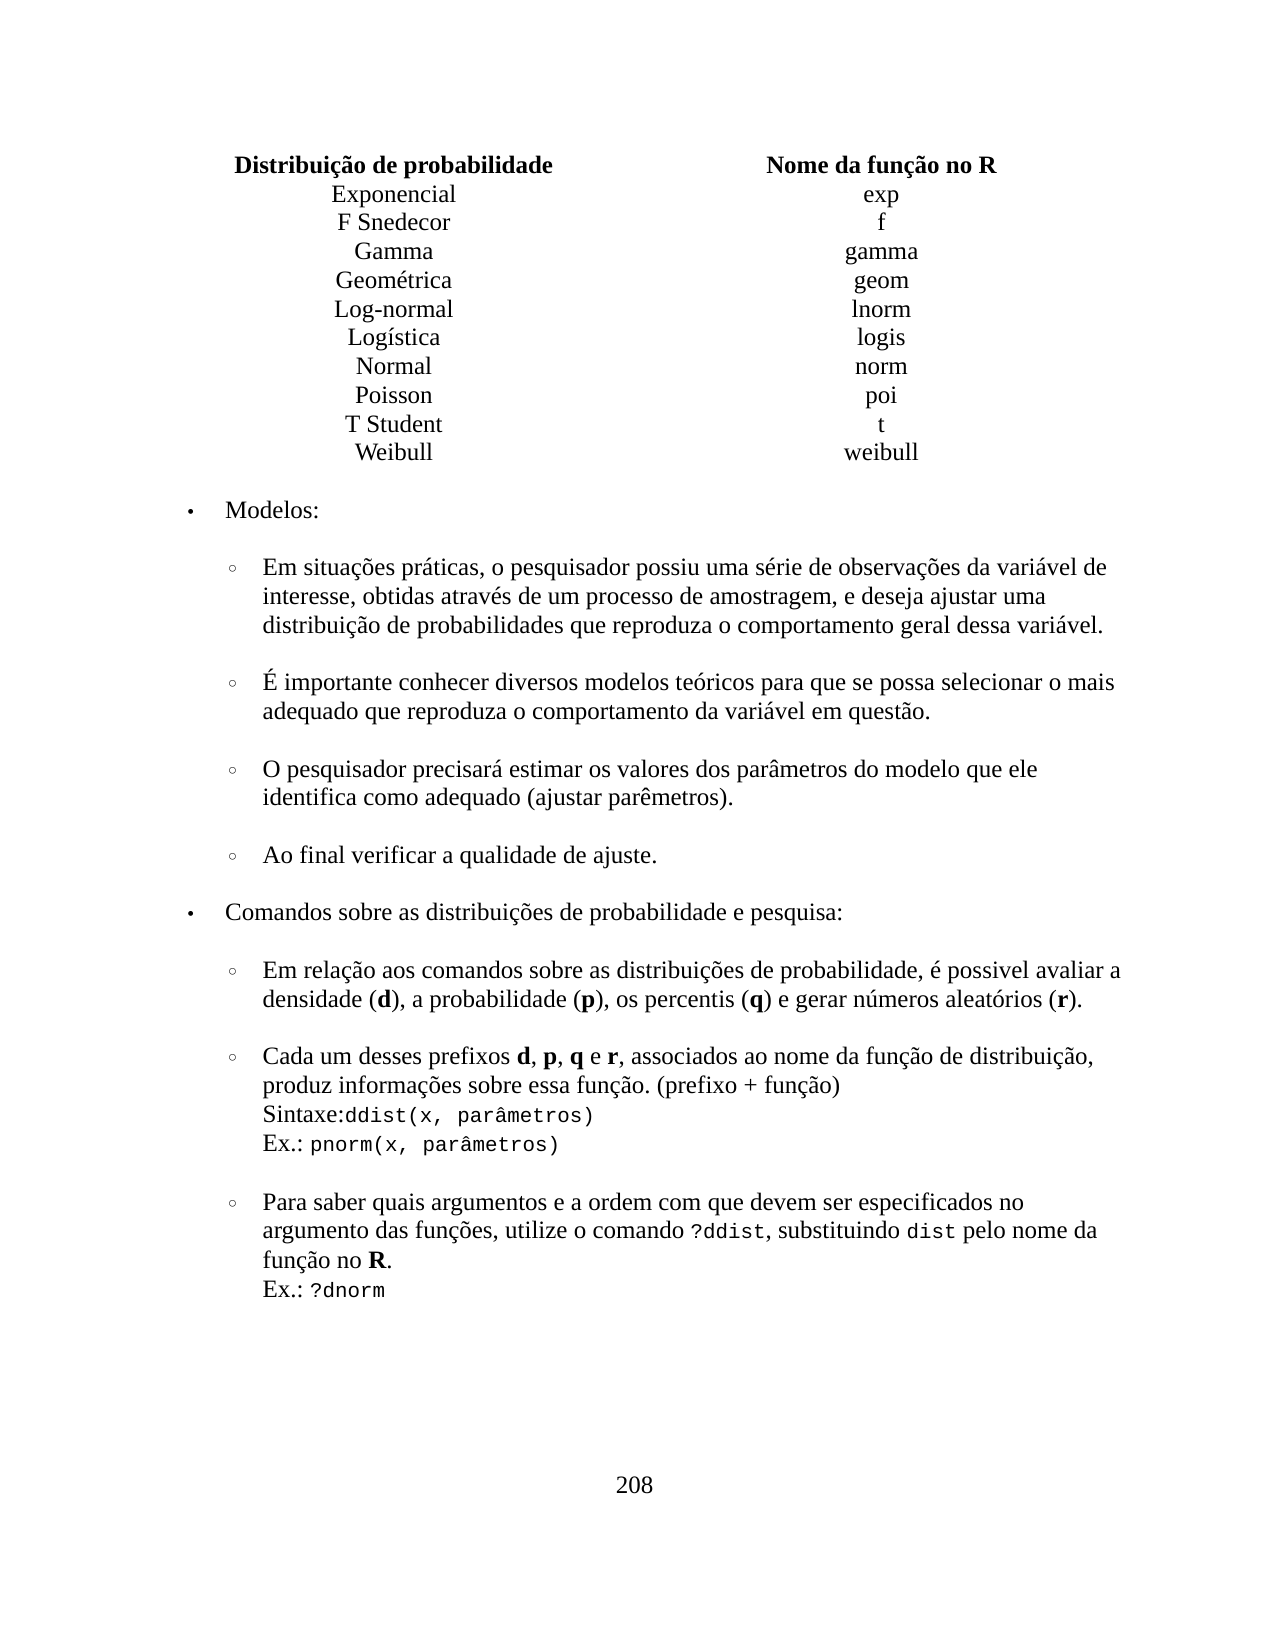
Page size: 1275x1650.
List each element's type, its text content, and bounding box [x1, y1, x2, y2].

table_cell T Student [150, 409, 637, 437]
list Modelos: [187, 495, 1125, 552]
table_cell lnorm [638, 294, 1125, 322]
list Para saber quais argumentos e a ordem com que devem ser especificados no argumento das funções, utilize o comando ?ddist, substituindo dist pelo nome da função no R. Ex.: ?dnorm [225, 1187, 1125, 1332]
table_cell Gamma [150, 236, 637, 265]
list Em situações práticas, o pesquisador possiu uma série de observações da variável de interesse, obtidas através de um processo de amostragem, e deseja ajustar uma distribuição de probabilidades que reproduza o comportamento geral dessa variável. [225, 552, 1125, 667]
table_cell t [638, 409, 1125, 437]
list Comandos sobre as distribuições de probabilidade e pesquisa: [187, 897, 1125, 955]
table_cell Log-normal [150, 294, 637, 322]
table_cell geom [638, 265, 1125, 294]
list Em relação aos comandos sobre as distribuições de probabilidade, é possivel avaliar a densidade (d), a probabilidade (p), os percentis (q) e gerar números aleatórios (r). [225, 955, 1125, 1041]
table_cell Exponencial [150, 179, 637, 207]
table_header Nome da função no R [638, 150, 1125, 179]
table_cell norm [638, 351, 1125, 380]
table_cell exp [638, 179, 1125, 207]
table_cell F Snedecor [150, 208, 637, 236]
list Ao final verificar a qualidade de ajuste. [225, 840, 1125, 897]
table_cell Logística [150, 323, 637, 351]
list É importante conhecer diversos modelos teóricos para que se possa selecionar o mais adequado que reproduza o comportamento da variável em questão. [225, 667, 1125, 754]
table_cell weibull [638, 438, 1125, 466]
table_cell Weibull [150, 438, 637, 466]
table_cell gamma [638, 236, 1125, 265]
table_cell Geométrica [150, 265, 637, 294]
table_header Distribuição de probabilidade [150, 150, 637, 179]
list O pesquisador precisará estimar os valores dos parâmetros do modelo que ele identifica como adequado (ajustar parêmetros). [225, 754, 1125, 840]
table_cell poi [638, 380, 1125, 409]
table_cell f [638, 208, 1125, 236]
table_cell logis [638, 323, 1125, 351]
table_cell Normal [150, 351, 637, 380]
list Cada um desses prefixos d, p, q e r, associados ao nome da função de distribuição, produz informações sobre essa função. (prefixo + função) Sintaxe:ddist(x, parâmetros) Ex.: pnorm(x, parâmetros) [225, 1041, 1125, 1187]
table_cell Poisson [150, 380, 637, 409]
